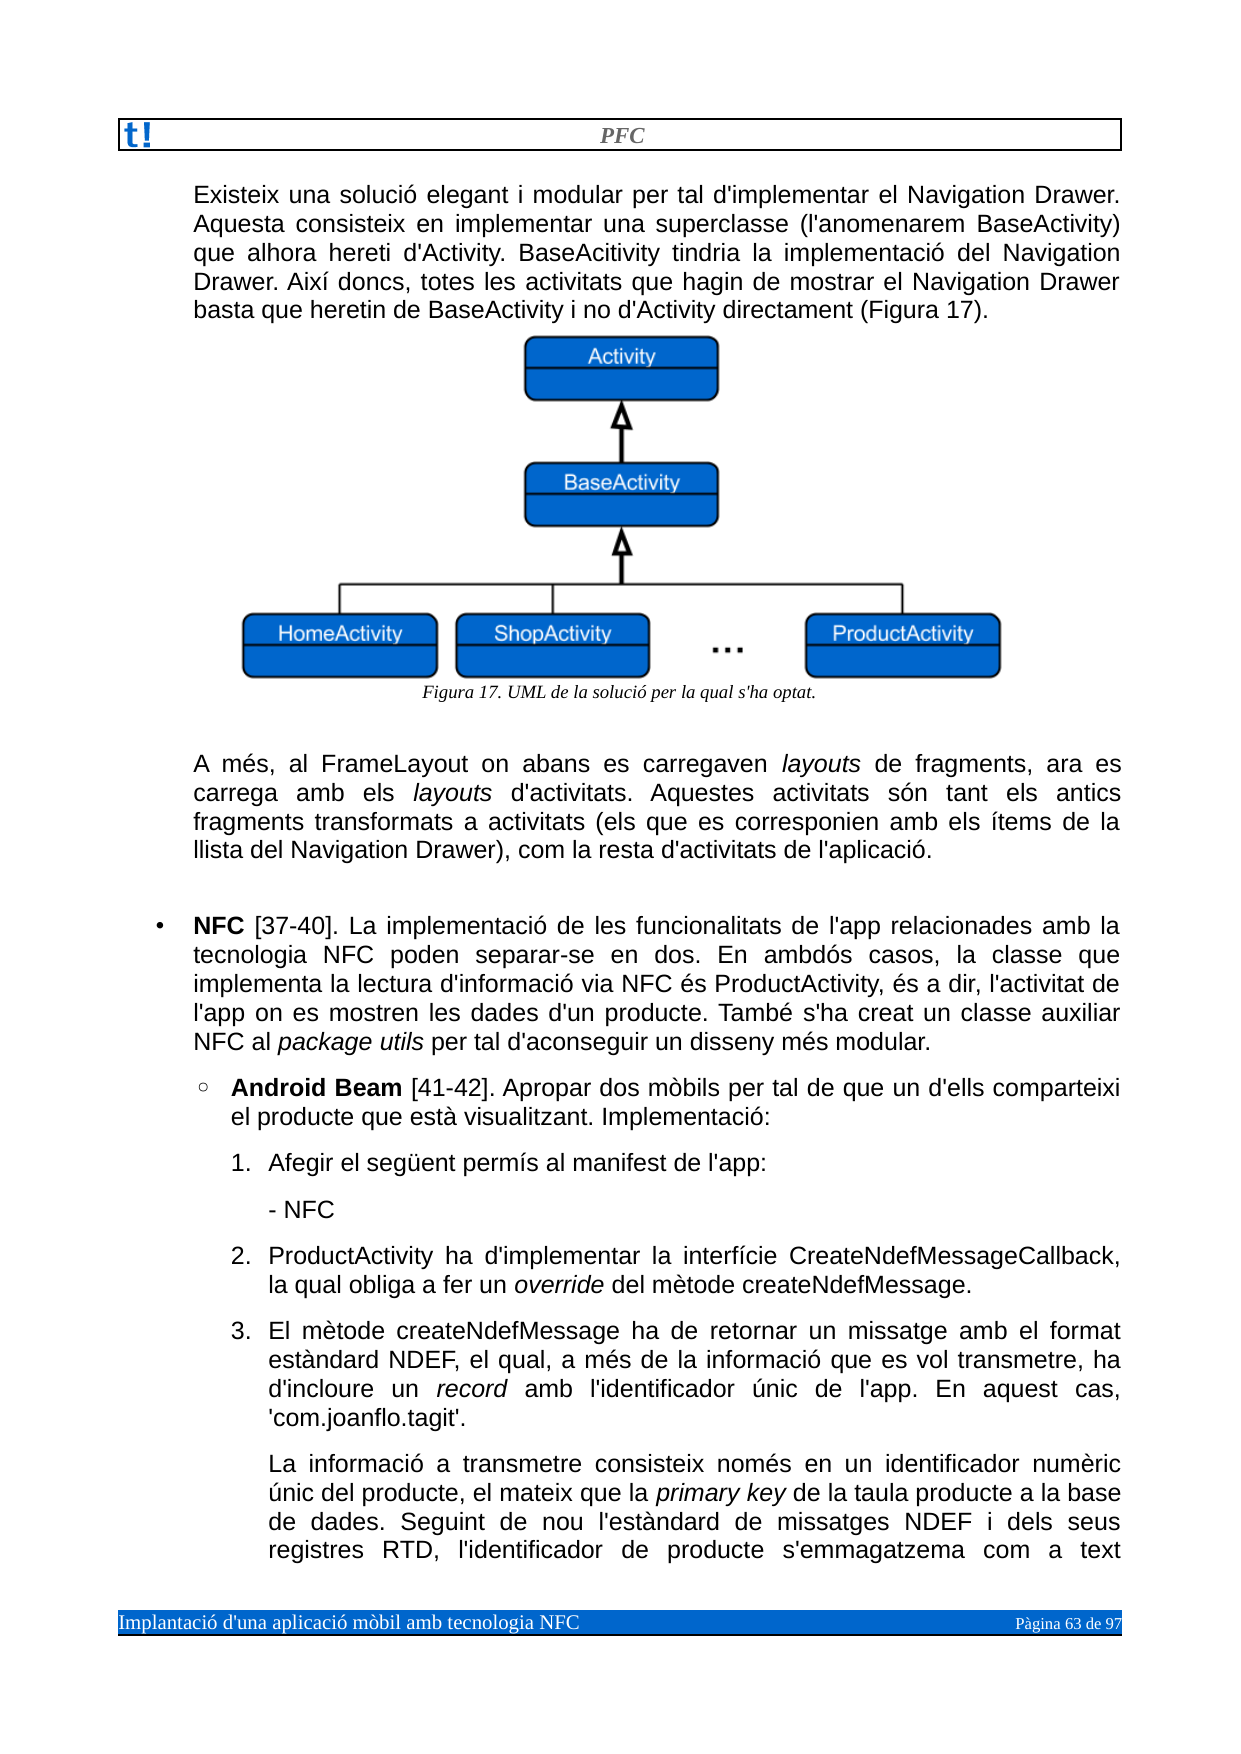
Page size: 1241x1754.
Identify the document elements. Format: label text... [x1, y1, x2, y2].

picture [123, 121, 151, 148]
list Android Beam [41-42]. Apropar dos mòbils per tal de que un d'ells comparteixi el producte que està visualitzant. Implementació: [193, 1073, 1122, 1131]
list - NFC [231, 1195, 1122, 1223]
list ProductActivity ha d'implementar la interfície CreateNdefMessageCallback, la qual obliga a fer un override del mètode createNdefMessage. [231, 1241, 1122, 1299]
list A més, al FrameLayout on abans es carregaven layouts de fragments, ara es carrega amb els layouts d'activitats. Aquestes activitats són tant els antics fragments transformats a activitats (els que es corresponien amb els ítems de la llista del Navigation Drawer), com la resta d'activitats de l'aplicació. [156, 749, 1122, 864]
text Figura 17. UML de la solució per la qual s'ha optat. [236, 681, 1004, 702]
list Existeix una solució elegant i modular per tal d'implementar el Navigation Drawer. Aquesta consisteix en implementar una superclasse (l'anomenarem BaseActivity) que alhora hereti d'Activity. BaseAcitivity tindria la implementació del Navigation Drawer. Així doncs, totes les activitats que hagin de mostrar el Navigation Drawer basta que heretin de BaseActivity i no d'Activity directament (Figura 17). [156, 181, 1122, 324]
list NFC [37-40]. La implementació de les funcionalitats de l'app relacionades amb la tecnologia NFC poden separar-se en dos. En ambdós casos, la classe que implementa la lectura d'informació via NFC és ProductActivity, és a dir, l'activitat de l'app on es mostren les dades d'un producte. També s'ha creat un classe auxiliar NFC al package utils per tal d'aconseguir un disseny més modular. [156, 911, 1122, 1055]
picture [236, 333, 1004, 681]
list La informació a transmetre consisteix només en un identificador numèric únic del producte, el mateix que la primary key de la taula producte a la base de dades. Seguint de nou l'estàndard de missatges NDEF i dels seus registres RTD, l'identificador de producte s'emmagatzema com a text [231, 1449, 1122, 1564]
list Afegir el següent permís al manifest de l'app: [231, 1148, 1122, 1177]
list El mètode createNdefMessage ha de retornar un missatge amb el format estàndard NDEF, el qual, a més de la informació que es vol transmetre, ha d'incloure un record amb l'identificador únic de l'app. En aquest cas, 'com.joanflo.tagit'. [231, 1316, 1122, 1431]
